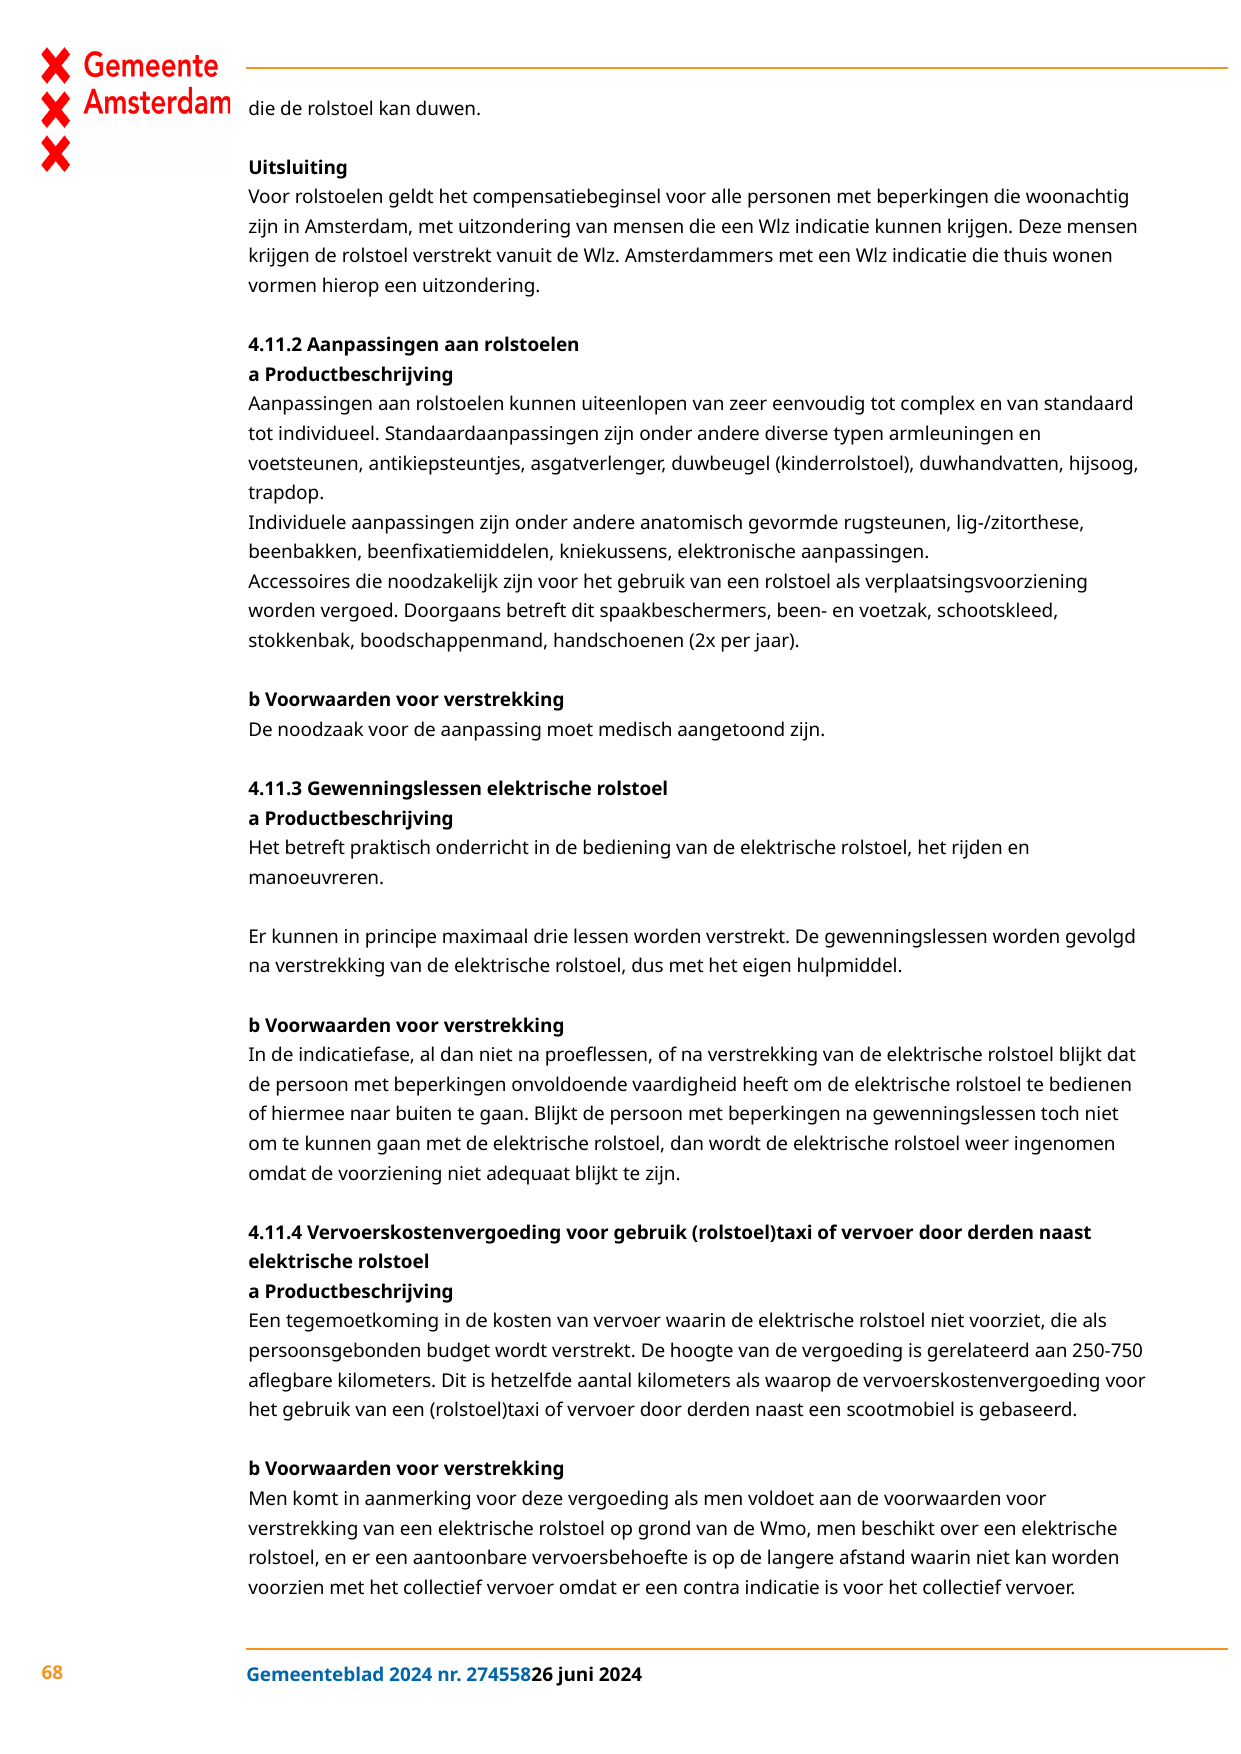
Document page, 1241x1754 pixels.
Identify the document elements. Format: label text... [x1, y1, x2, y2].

text Individuele aanpassingen zijn onder andere anatomisch gevormde rugsteunen, lig-/zitorthese, beenbakken, beenfixatiemiddelen, kniekussens, elektronische aanpassingen. [248, 509, 1152, 564]
text 4.11.4 Vervoerskostenvergoeding voor gebruik (rolstoel)taxi of vervoer door derden naast elektrische rolstoel [248, 1219, 1152, 1274]
text In de indicatiefase, al dan niet na proeflessen, of na verstrekking van de elektrische rolstoel blijkt dat de persoon met beperkingen onvoldoende vaardigheid heeft om de elektrische rolstoel te bedienen of hiermee naar buiten te gaan. Blijkt de persoon met beperkingen na gewenningslessen toch niet om te kunnen gaan met de elektrische rolstoel, dan wordt de elektrische rolstoel weer ingenomen omdat de voorziening niet adequaat blijkt te zijn. [248, 1041, 1152, 1186]
text Er kunnen in principe maximaal drie lessen worden verstrekt. De gewenningslessen worden gevolgd na verstrekking van de elektrische rolstoel, dus met het eigen hulpmiddel. [248, 923, 1152, 978]
text Het betreft praktisch onderricht in de bediening van de elektrische rolstoel, het rijden en manoeuvreren. [248, 834, 1152, 890]
text die de rolstoel kan duwen. [248, 95, 1152, 121]
text Aanpassingen aan rolstoelen kunnen uiteenlopen van zeer eenvoudig tot complex en van standaard tot individueel. Standaardaanpassingen zijn onder andere diverse typen armleuningen en voetsteunen, antikiepsteuntjes, asgatverlenger, duwbeugel (kinderrolstoel), duwhandvatten, hijsoog, trapdop. [248, 391, 1152, 505]
picture [41, 47, 231, 172]
text b Voorwaarden voor verstrekking [248, 686, 1152, 712]
text 4.11.2 Aanpassingen aan rolstoelen [248, 331, 1152, 357]
text Voor rolstoelen geldt het compensatiebeginsel voor alle personen met beperkingen die woonachtig zijn in Amsterdam, met uitzondering van mensen die een Wlz indicatie kunnen krijgen. Deze mensen krijgen de rolstoel verstrekt vanuit de Wlz. Amsterdammers met een Wlz indicatie die thuis wonen vormen hierop een uitzondering. [248, 183, 1152, 298]
text b Voorwaarden voor verstrekking [248, 1456, 1152, 1481]
text a Productbeschrijving [248, 361, 1152, 387]
text De noodzaak voor de aanpassing moet medisch aangetoond zijn. [248, 716, 1152, 742]
text Een tegemoetkoming in de kosten van vervoer waarin de elektrische rolstoel niet voorziet, die als persoonsgebonden budget wordt verstrekt. De hoogte van de vergoeding is gerelateerd aan 250-750 aflegbare kilometers. Dit is hetzelfde aantal kilometers als waarop de vervoerskostenvergoeding voor het gebruik van een (rolstoel)taxi of vervoer door derden naast een scootmobiel is gebaseerd. [248, 1308, 1152, 1422]
text Accessoires die noodzakelijk zijn voor het gebruik van een rolstoel als verplaatsingsvoorziening worden vergoed. Doorgaans betreft dit spaakbeschermers, been- en voetzak, schootskleed, stokkenbak, boodschappenmand, handschoenen (2x per jaar). [248, 568, 1152, 653]
text 4.11.3 Gewenningslessen elektrische rolstoel [248, 775, 1152, 801]
text a Productbeschrijving [248, 1278, 1152, 1304]
text b Voorwaarden voor verstrekking [248, 1012, 1152, 1038]
text Uitsluiting [248, 154, 1152, 180]
text a Productbeschrijving [248, 805, 1152, 831]
text Men komt in aanmerking voor deze vergoeding als men voldoet aan de voorwaarden voor verstrekking van een elektrische rolstoel op grond van de Wmo, men beschikt over een elektrische rolstoel, en er een aantoonbare vervoersbehoefte is op de langere afstand waarin niet kan worden voorzien met het collectief vervoer omdat er een contra indicatie is voor het collectief vervoer. [248, 1485, 1152, 1600]
